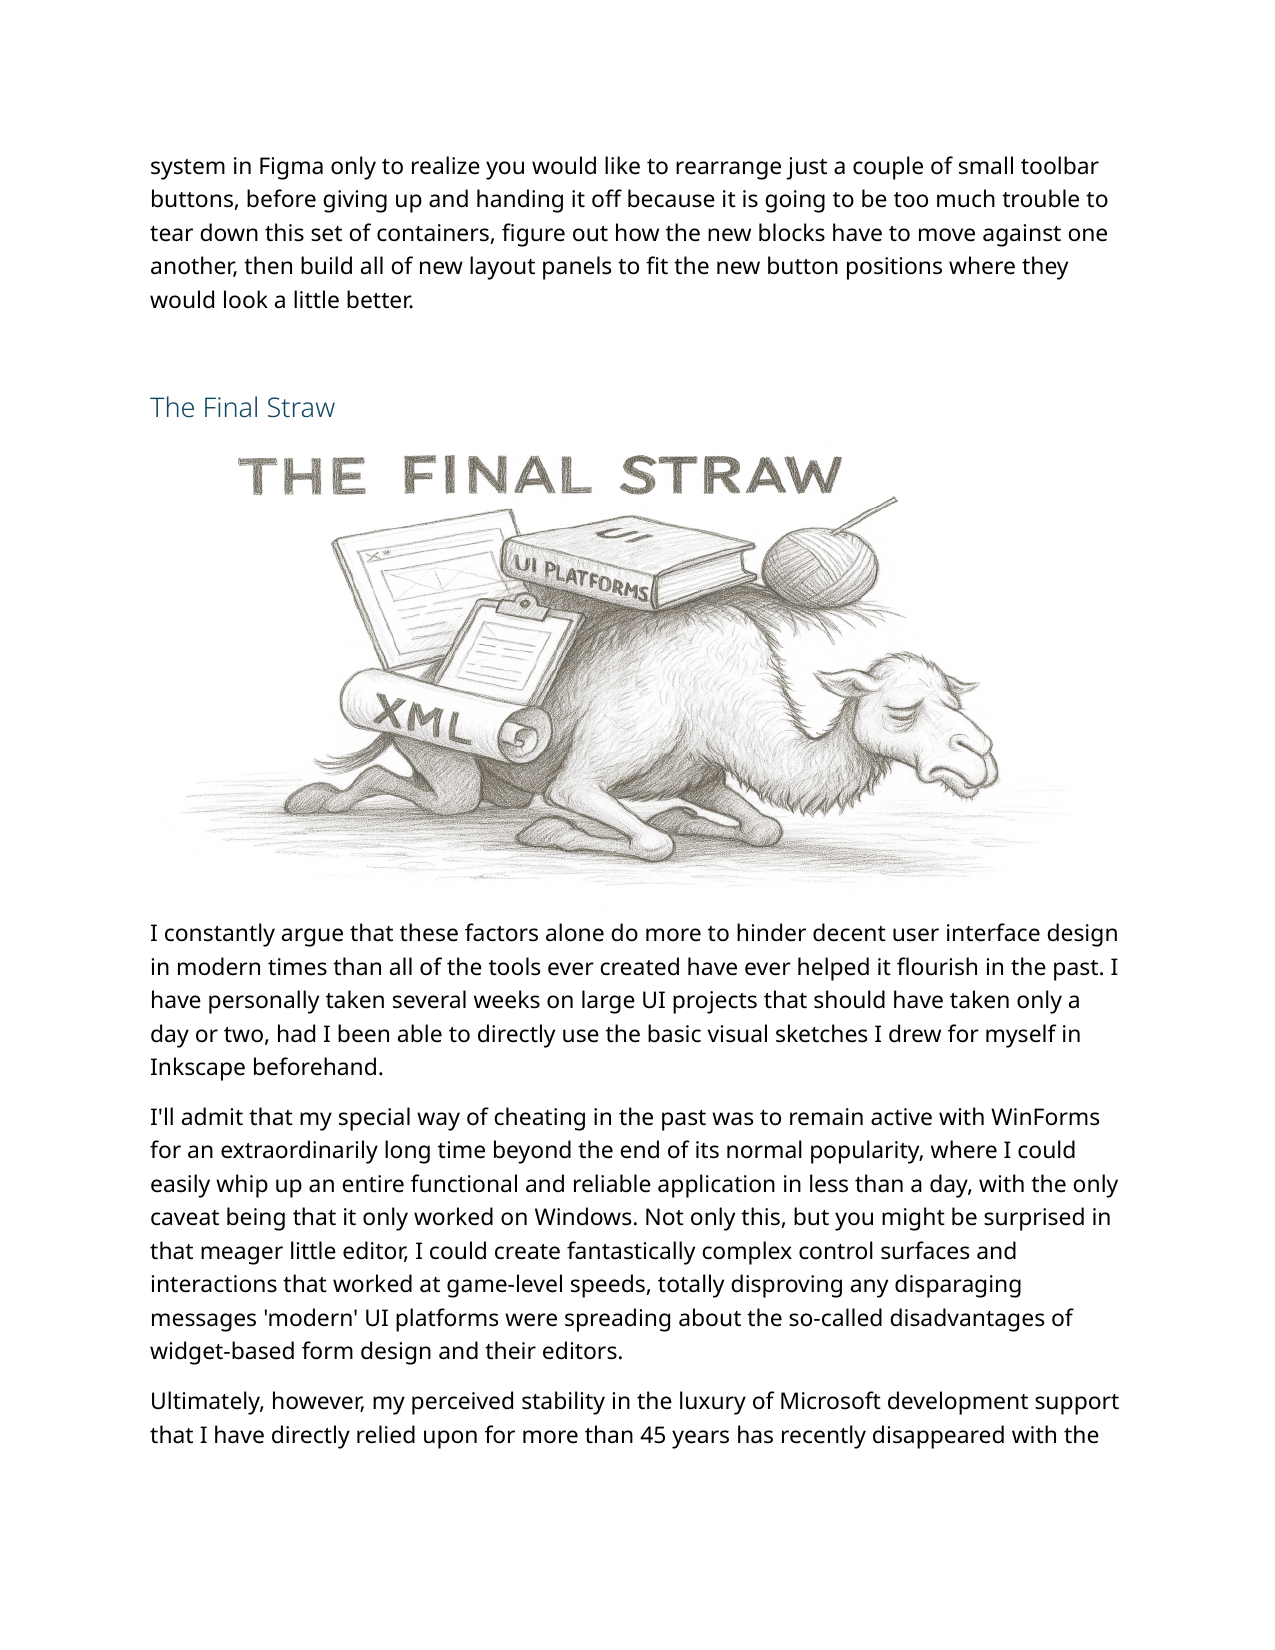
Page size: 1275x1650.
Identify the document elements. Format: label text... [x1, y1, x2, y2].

text I constantly argue that these factors alone do more to hinder decent user interface design in modern times than all of the tools ever created have ever helped it flourish in the past. I have personally taken several weeks on large UI projects that should have taken only a day or two, had I been able to directly use the basic visual sketches I drew for myself in Inkscape beforehand. [150, 915, 1125, 1082]
picture [150, 427, 1125, 915]
text I'll admit that my special way of cheating in the past was to remain active with WinForms for an extraordinarily long time beyond the end of its normal popularity, where I could easily whip up an entire functional and reliable application in less than a day, with the only caveat being that it only worked on Windows. Not only this, but you might be surprised in that meager little editor, I could create fantastically complex control surfaces and interactions that worked at game-level speeds, totally disproving any disparaging messages 'modern' UI platforms were spreading about the so-called disadvantages of widget-based form design and their editors. [150, 1101, 1125, 1366]
subtitle The Final Straw [150, 388, 1125, 425]
text system in Figma only to realize you would like to rearrange just a couple of small toolbar buttons, before giving up and handing it off because it is going to be too much trouble to tear down this set of containers, figure out how the new blocks have to move against one another, then build all of new layout panels to fit the new button positions where they would look a little better. [150, 150, 1125, 315]
text Ultimately, however, my perceived stability in the luxury of Microsoft development support that I have directly relied upon for more than 45 years has recently disappeared with the [150, 1385, 1125, 1450]
